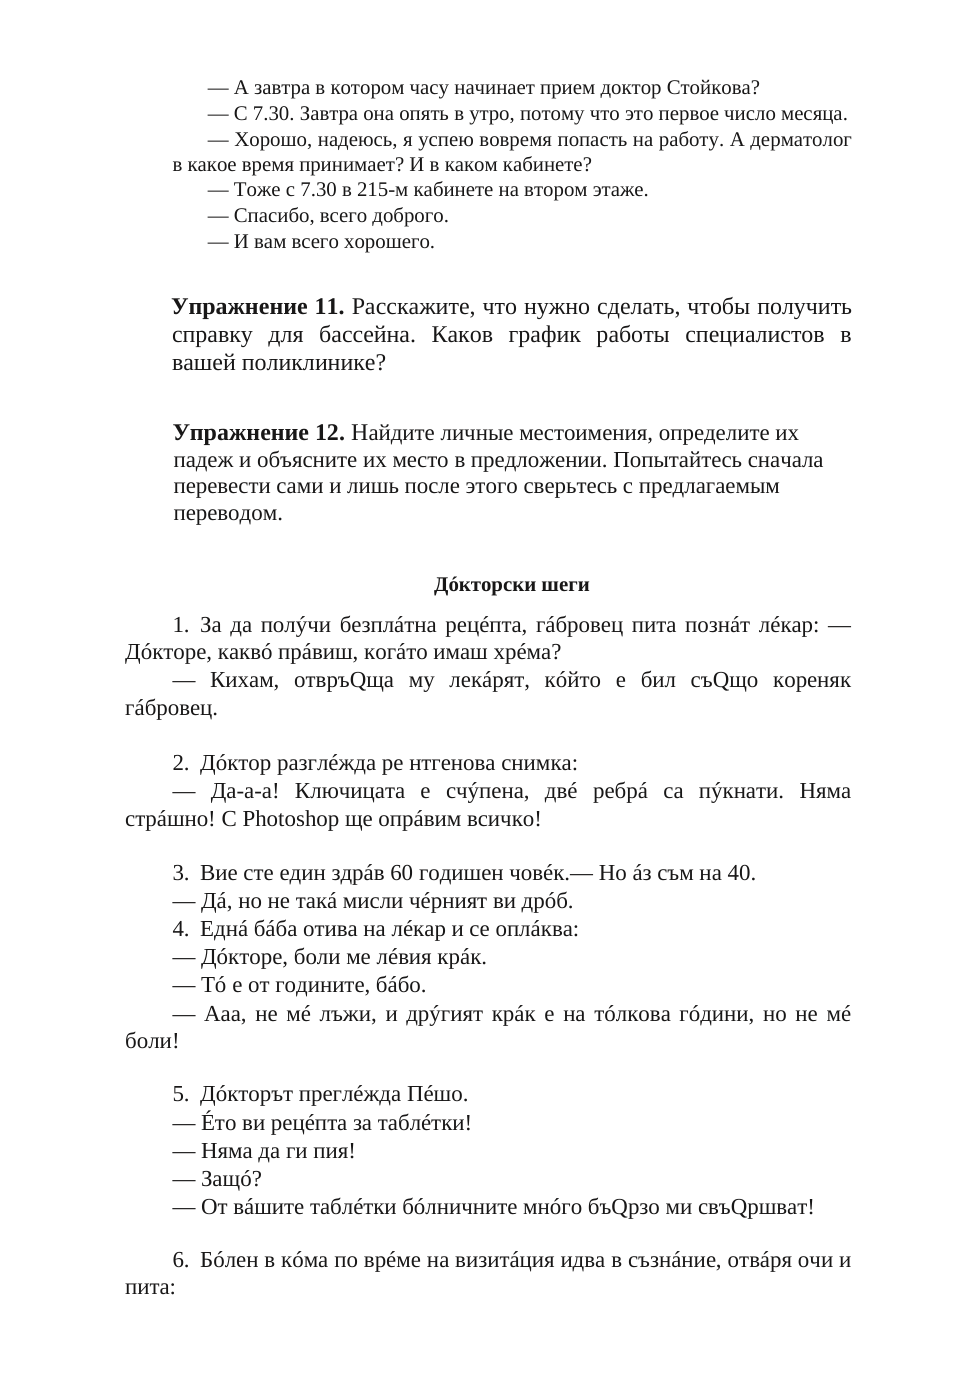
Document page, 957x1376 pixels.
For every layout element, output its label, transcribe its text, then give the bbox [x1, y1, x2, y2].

text — Защó? [172, 1165, 852, 1191]
text — Ааа, не мé лъжи, и дрýгият крáк е на тóлкова гóдини, но не мé боли! [125, 1000, 852, 1054]
text — Спасибо, всего доброго. [208, 203, 852, 227]
text Упражнение 11. Расскажите, что нужно сделать, чтобы получить справку для бассейна. Каков график работы специалистов в вашей поликлинике? [171, 292, 852, 376]
list Еднá бáба отива на лéкар и се оплáква: [125, 915, 852, 942]
text — Тó е от годините, бáбо. [172, 972, 852, 998]
text — Кихам, отвръQща му лекáрят, кóйто е бил съQщо кореняк гáбровец. [125, 667, 852, 721]
text — С 7.30. Завтра она опять в утро, потому что это первое число месяца. [208, 101, 852, 125]
text — А завтра в котором часу начинает прием доктор Стойкова? [208, 75, 852, 99]
text — Тоже с 7.30 в 215-м кабинете на втором этаже. [208, 177, 852, 201]
list Бóлен в кóма по врéме на визитáция идва в съзнáние, отвáря очи и пита: [125, 1246, 852, 1300]
text Упражнение 12. Найдите личные местоимения, определите их падеж и объясните их место в предложении. Попытайтесь сначала перевести сами и лишь после этого сверьтесь с предлагаемым переводом. [172, 418, 857, 526]
list За да полýчи безплáтна рецéпта, гáбровец пита познáт лéкар: — Дóкторе, каквó прáвиш, когáто имаш хрéма? [125, 611, 852, 665]
text — Хорошо, надеюсь, я успею вовремя попасть на работу. А дерматолог в какое время принимает? И в каком кабинете? [172, 126, 852, 176]
text — Дá, но не такá мисли чéрният ви дрóб. [172, 887, 852, 913]
text — Éто ви рецéпта за таблéтки! [172, 1108, 852, 1135]
list Дóкторът преглéжда Пéшо. [125, 1080, 852, 1107]
list Дóктор разглéжда ре нтгенова снимка: [125, 749, 852, 775]
text Дóкторски шеги [167, 571, 856, 596]
text — И вам всего хорошего. [208, 229, 852, 253]
text — Да-а-а! Ключицата е счýпена, двé ребрá са пýкнати. Няма стрáшно! С Photoshop ще опрáвим всичко! [125, 777, 852, 831]
list Вие сте един здрáв 60 годишен човéк.— Но áз съм на 40. [125, 859, 852, 885]
text — Няма да ги пия! [172, 1137, 852, 1163]
text — Дóкторе, боли ме лéвия крáк. [172, 943, 852, 970]
text — От вáшите таблéтки бóлничните мнóго бъQрзо ми свъQршват! [172, 1193, 852, 1219]
